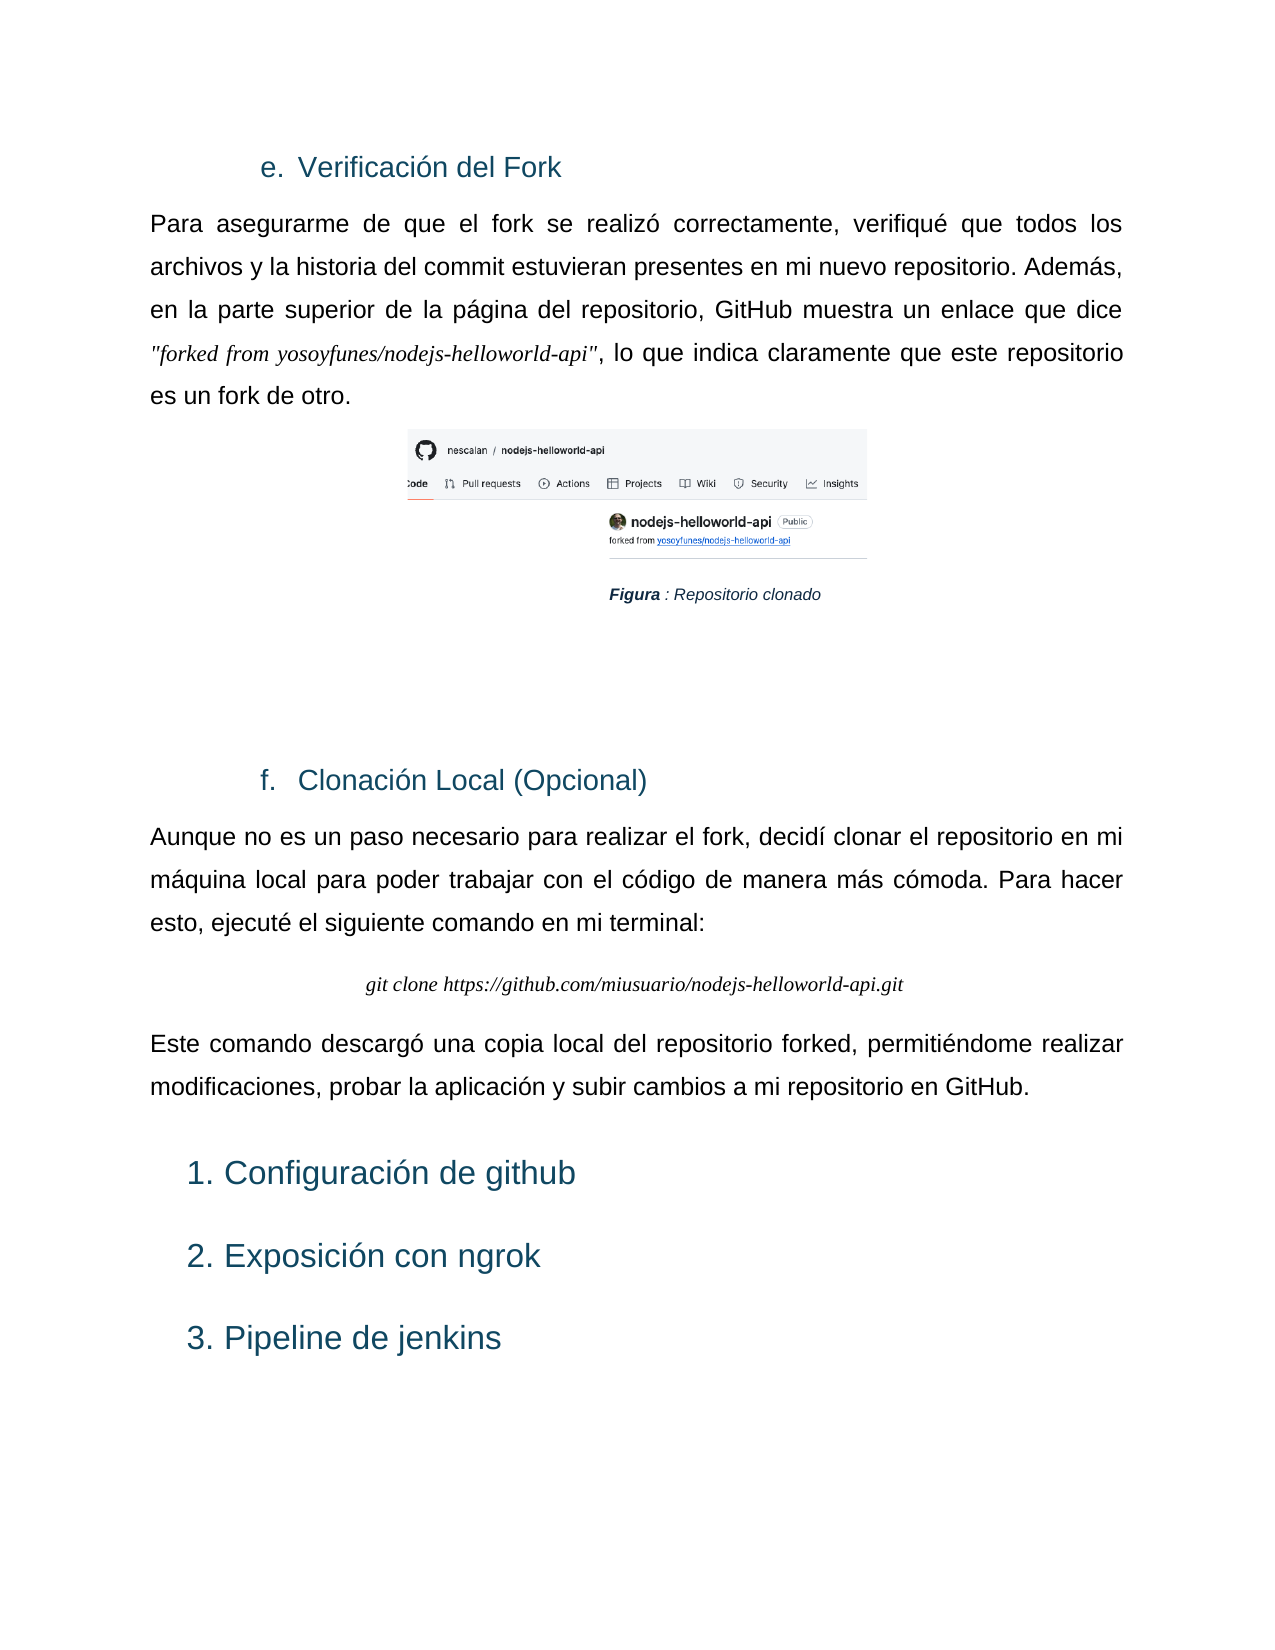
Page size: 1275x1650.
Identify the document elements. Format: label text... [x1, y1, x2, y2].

list Pipeline de jenkins [186, 1318, 1125, 1357]
list Clonación Local (Opcional) [260, 763, 1125, 797]
text Para asegurarme de que el fork se realizó correctamente, verifiqué que todos los archivos y la historia del commit estuvieran presentes en mi nuevo repositorio. Además, en la parte superior de la página del repositorio, GitHub muestra un enlace que dice "forked from yosoyfunes/nodejs-helloworld-api", lo que indica claramente que este repositorio es un fork de otro. [150, 209, 1125, 410]
list Exposición con ngrok [186, 1236, 1125, 1274]
list Configuración de github [186, 1153, 1125, 1191]
text Este comando descargó una copia local del repositorio forked, permitiéndome realizar modificaciones, probar la aplicación y subir cambios a mi repositorio en GitHub. [150, 1029, 1125, 1101]
list Verificación del Fork [260, 150, 1125, 183]
text git clone https://github.com/miusuario/nodejs-helloworld-api.git [150, 972, 1125, 996]
text Aunque no es un paso necesario para realizar el fork, decidí clonar el repositorio en mi máquina local para poder trabajar con el código de manera más cómoda. Para hacer esto, ejecuté el siguiente comando en mi terminal: [150, 822, 1125, 937]
picture [407, 429, 868, 566]
